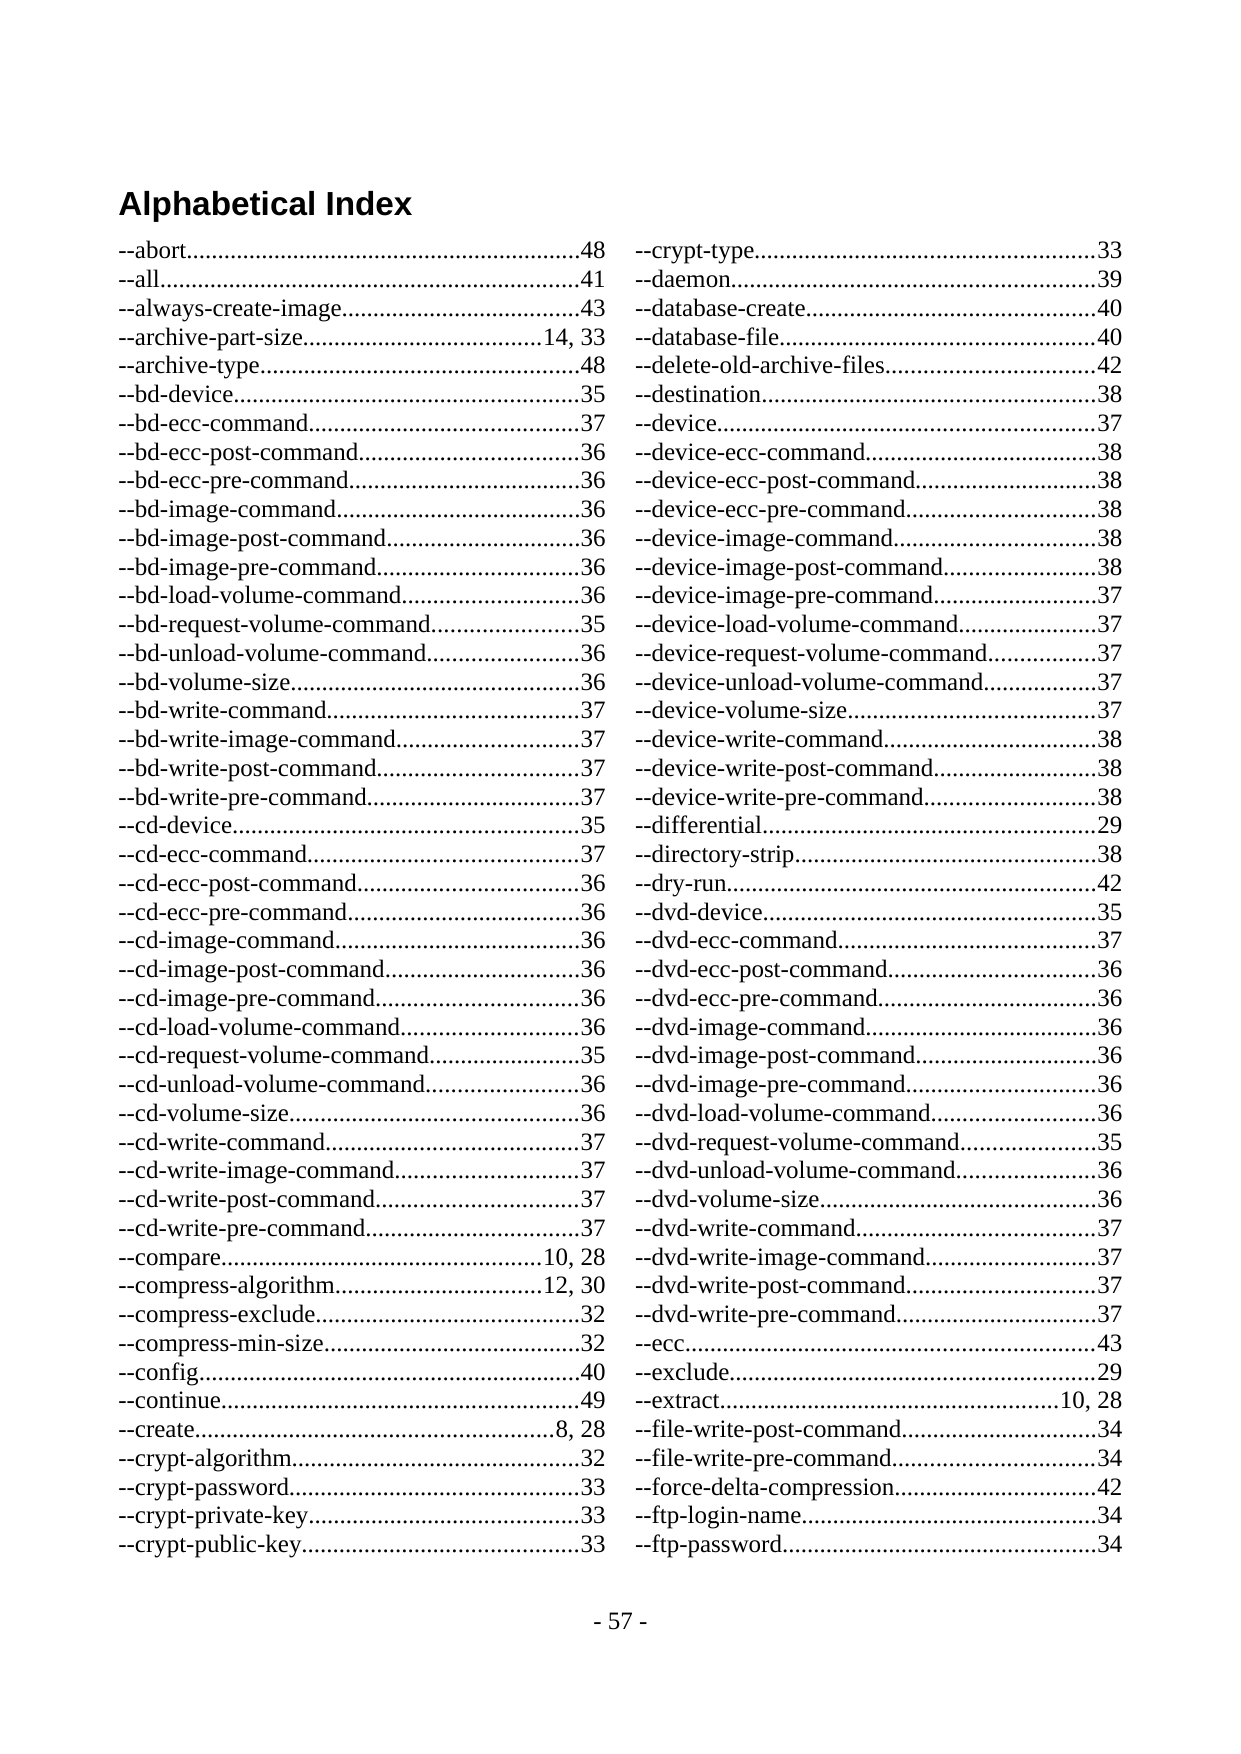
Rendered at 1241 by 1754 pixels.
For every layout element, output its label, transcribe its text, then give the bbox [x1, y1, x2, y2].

text --cd-write-post-command 37 [118, 1184, 605, 1213]
text --cd-request-volume-command 35 [118, 1040, 605, 1069]
text --archive-type 48 [118, 350, 605, 379]
text --device-image-pre-command 37 [635, 580, 1122, 609]
text --device-image-post-command 38 [635, 552, 1122, 580]
text --dvd-ecc-post-command 36 [635, 954, 1122, 983]
text --cd-image-pre-command 36 [118, 983, 605, 1012]
text --dvd-write-post-command 37 [635, 1270, 1122, 1299]
text --bd-volume-size 36 [118, 667, 605, 695]
text --ftp-password 34 [635, 1529, 1122, 1558]
text --database-file 40 [635, 322, 1122, 350]
text --continue 49 [118, 1385, 605, 1414]
text --config 40 [118, 1357, 605, 1385]
text --bd-device 35 [118, 379, 605, 408]
text --bd-write-image-command 37 [118, 724, 605, 753]
text --cd-ecc-command 37 [118, 839, 605, 868]
text --dvd-load-volume-command 36 [635, 1098, 1122, 1127]
text --dvd-image-post-command 36 [635, 1040, 1122, 1069]
text --device-ecc-command 38 [635, 437, 1122, 465]
text --cd-ecc-pre-command 36 [118, 897, 605, 925]
text --compress-exclude 32 [118, 1299, 605, 1328]
text --device-volume-size 37 [635, 695, 1122, 724]
text --dvd-request-volume-command 35 [635, 1127, 1122, 1155]
text --crypt-algorithm 32 [118, 1443, 605, 1472]
text --delete-old-archive-files 42 [635, 350, 1122, 379]
text --create 8, 28 [118, 1414, 605, 1443]
text --device-request-volume-command 37 [635, 638, 1122, 667]
text --device-write-post-command 38 [635, 753, 1122, 782]
text --compress-min-size 32 [118, 1328, 605, 1357]
text --device-unload-volume-command 37 [635, 667, 1122, 695]
text --cd-volume-size 36 [118, 1098, 605, 1127]
text --dvd-unload-volume-command 36 [635, 1155, 1122, 1184]
text --device-write-pre-command 38 [635, 782, 1122, 810]
text --cd-image-command 36 [118, 925, 605, 954]
text --bd-load-volume-command 36 [118, 580, 605, 609]
text --cd-unload-volume-command 36 [118, 1069, 605, 1098]
subtitle Alphabetical Index [118, 184, 1122, 223]
text --destination 38 [635, 379, 1122, 408]
text --dvd-image-pre-command 36 [635, 1069, 1122, 1098]
text --cd-load-volume-command 36 [118, 1012, 605, 1040]
text --dvd-ecc-pre-command 36 [635, 983, 1122, 1012]
text --device-load-volume-command 37 [635, 609, 1122, 638]
text --crypt-type 33 [635, 235, 1122, 264]
text --force-delta-compression 42 [635, 1472, 1122, 1500]
text --crypt-public-key 33 [118, 1529, 605, 1558]
text --bd-request-volume-command 35 [118, 609, 605, 638]
text --archive-part-size 14, 33 [118, 322, 605, 350]
text --abort 48 [118, 235, 605, 264]
text --bd-image-post-command 36 [118, 523, 605, 552]
text --crypt-private-key 33 [118, 1500, 605, 1529]
text --bd-ecc-command 37 [118, 408, 605, 437]
text --file-write-post-command 34 [635, 1414, 1122, 1443]
text --bd-ecc-post-command 36 [118, 437, 605, 465]
text --directory-strip 38 [635, 839, 1122, 868]
text --bd-write-pre-command 37 [118, 782, 605, 810]
text --dvd-write-command 37 [635, 1213, 1122, 1242]
text --device 37 [635, 408, 1122, 437]
text --ecc 43 [635, 1328, 1122, 1357]
text --compress-algorithm 12, 30 [118, 1270, 605, 1299]
text --bd-image-pre-command 36 [118, 552, 605, 580]
text --compare 10, 28 [118, 1242, 605, 1270]
text --dvd-volume-size 36 [635, 1184, 1122, 1213]
text --exclude 29 [635, 1357, 1122, 1385]
text --bd-write-post-command 37 [118, 753, 605, 782]
text --crypt-password 33 [118, 1472, 605, 1500]
text --daemon 39 [635, 264, 1122, 293]
text --cd-write-image-command 37 [118, 1155, 605, 1184]
text --cd-image-post-command 36 [118, 954, 605, 983]
text --dvd-write-pre-command 37 [635, 1299, 1122, 1328]
text --dvd-image-command 36 [635, 1012, 1122, 1040]
text --file-write-pre-command 34 [635, 1443, 1122, 1472]
text --database-create 40 [635, 293, 1122, 322]
text --bd-ecc-pre-command 36 [118, 465, 605, 494]
text --dry-run 42 [635, 868, 1122, 897]
text --cd-ecc-post-command 36 [118, 868, 605, 897]
text --bd-image-command 36 [118, 494, 605, 523]
text --cd-write-pre-command 37 [118, 1213, 605, 1242]
text --device-ecc-post-command 38 [635, 465, 1122, 494]
text --device-ecc-pre-command 38 [635, 494, 1122, 523]
text --cd-device 35 [118, 810, 605, 839]
text --dvd-ecc-command 37 [635, 925, 1122, 954]
text --device-write-command 38 [635, 724, 1122, 753]
text --dvd-device 35 [635, 897, 1122, 925]
text --always-create-image 43 [118, 293, 605, 322]
text --device-image-command 38 [635, 523, 1122, 552]
text --all 41 [118, 264, 605, 293]
text --differential 29 [635, 810, 1122, 839]
text --bd-write-command 37 [118, 695, 605, 724]
text --ftp-login-name 34 [635, 1500, 1122, 1529]
text --dvd-write-image-command 37 [635, 1242, 1122, 1270]
text --extract 10, 28 [635, 1385, 1122, 1414]
text --bd-unload-volume-command 36 [118, 638, 605, 667]
text --cd-write-command 37 [118, 1127, 605, 1155]
